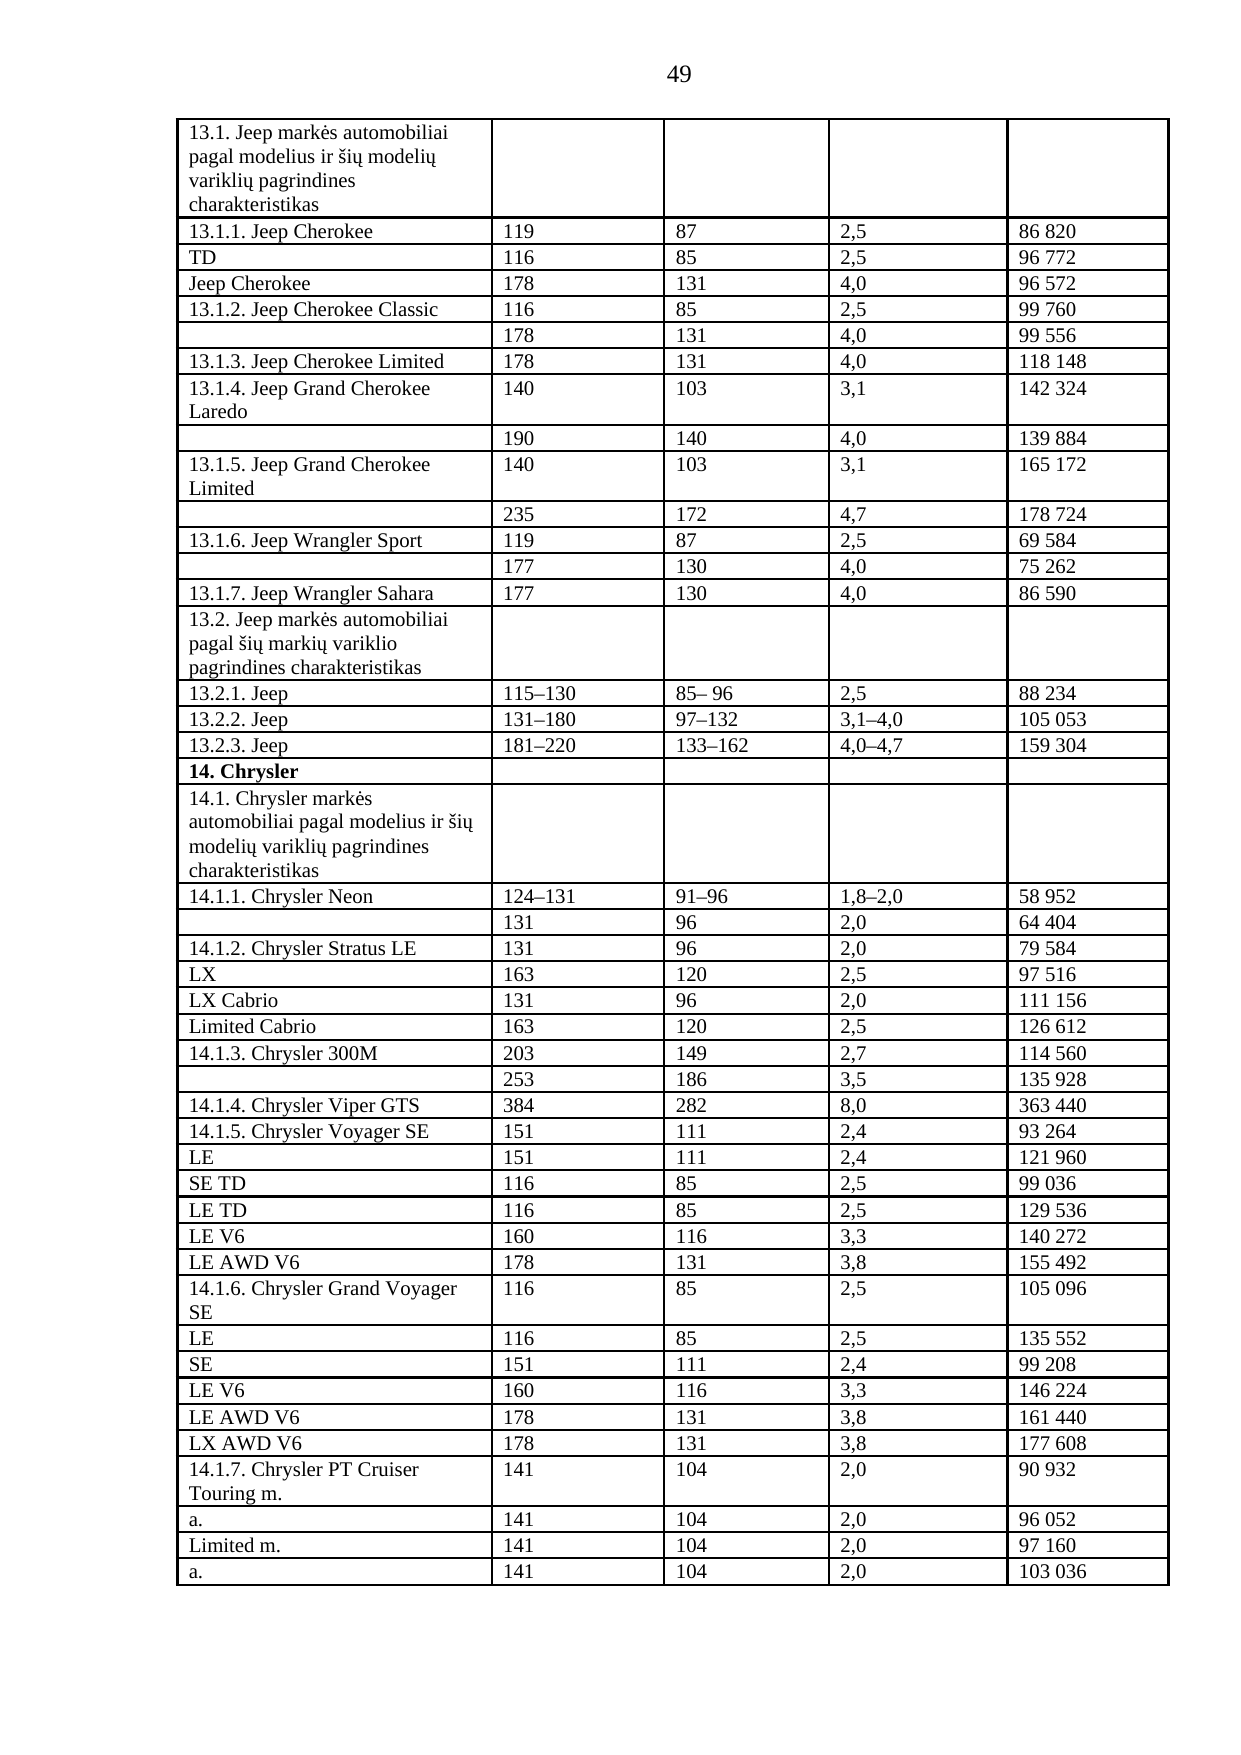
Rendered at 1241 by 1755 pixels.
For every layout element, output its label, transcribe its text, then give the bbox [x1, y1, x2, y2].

table_cell 178 [493, 1405, 663, 1429]
table_cell 13.2.3. Jeep [179, 733, 491, 757]
table_cell 88 234 [1009, 681, 1167, 705]
table_cell 103 [665, 375, 828, 423]
table_cell 140 [665, 426, 828, 450]
table_cell 177 [493, 554, 663, 578]
table_cell 93 264 [1009, 1119, 1167, 1143]
table_cell 3,8 [830, 1250, 1006, 1274]
table_cell 2,4 [830, 1352, 1006, 1376]
table_cell 178 [493, 323, 663, 347]
table_cell 14.1.5. Chrysler Voyager SE [179, 1119, 491, 1143]
table_cell 141 [493, 1507, 663, 1531]
table_cell 141 [493, 1457, 663, 1505]
table_cell 131 [665, 349, 828, 373]
table_cell SE TD [179, 1171, 491, 1195]
table_cell Limited m. [179, 1533, 491, 1557]
table_cell 116 [493, 245, 663, 269]
table_cell 178 [493, 349, 663, 373]
table_cell 96 [665, 988, 828, 1012]
table_cell 115–130 [493, 681, 663, 705]
table_cell 160 [493, 1379, 663, 1402]
table_cell [1009, 607, 1167, 679]
table_cell 14.1.2. Chrysler Stratus LE [179, 936, 491, 960]
table_cell 130 [665, 554, 828, 578]
table_cell 3,1 [830, 452, 1006, 500]
table_cell 116 [665, 1379, 828, 1402]
table_cell 85 [665, 245, 828, 269]
table_cell 2,5 [830, 245, 1006, 269]
table_cell [665, 607, 828, 679]
table_cell [179, 1067, 491, 1091]
table_cell 14. Chrysler [179, 759, 491, 783]
table_cell 13.2. Jeep markės automobiliai pagal šių markių variklio pagrindines charakteristikas [179, 607, 491, 679]
table_cell 3,3 [830, 1379, 1006, 1402]
table_cell 129 536 [1009, 1198, 1167, 1222]
table_cell LE TD [179, 1198, 491, 1222]
table_cell 178 [493, 1250, 663, 1274]
table_cell 14.1.3. Chrysler 300M [179, 1041, 491, 1065]
table_cell 159 304 [1009, 733, 1167, 757]
table_cell 1,8–2,0 [830, 884, 1006, 908]
table_cell [493, 120, 663, 216]
table_cell 105 096 [1009, 1276, 1167, 1324]
table_cell 2,0 [830, 1457, 1006, 1505]
table_cell 2,5 [830, 1276, 1006, 1324]
table_cell 58 952 [1009, 884, 1167, 908]
table_cell LE V6 [179, 1379, 491, 1402]
table_cell 2,5 [830, 962, 1006, 986]
table_cell 124–131 [493, 884, 663, 908]
table_cell 363 440 [1009, 1093, 1167, 1117]
table_cell 2,5 [830, 528, 1006, 552]
table_cell 282 [665, 1093, 828, 1117]
table_cell 2,5 [830, 1326, 1006, 1350]
table_cell 172 [665, 502, 828, 526]
table_cell 163 [493, 1015, 663, 1038]
table_cell 139 884 [1009, 426, 1167, 450]
table_cell LX [179, 962, 491, 986]
table_cell 253 [493, 1067, 663, 1091]
table_cell 13.1.7. Jeep Wrangler Sahara [179, 580, 491, 604]
table_cell [179, 502, 491, 526]
table_cell 131 [665, 323, 828, 347]
table_cell 131 [665, 1431, 828, 1455]
table_cell 2,0 [830, 936, 1006, 960]
table_cell 14.1.1. Chrysler Neon [179, 884, 491, 908]
table_cell 4,0 [830, 554, 1006, 578]
table_cell 2,0 [830, 910, 1006, 934]
table_cell 4,0 [830, 349, 1006, 373]
table_cell 13.2.1. Jeep [179, 681, 491, 705]
table_cell 96 [665, 936, 828, 960]
table_cell [493, 759, 663, 783]
table_cell 2,5 [830, 297, 1006, 321]
table_cell 87 [665, 219, 828, 243]
table_cell 142 324 [1009, 375, 1167, 423]
table_cell 13.1.5. Jeep Grand Cherokee Limited [179, 452, 491, 500]
table_cell 203 [493, 1041, 663, 1065]
table_cell 181–220 [493, 733, 663, 757]
table_cell 2,0 [830, 1507, 1006, 1531]
table_cell 178 [493, 1431, 663, 1455]
table_cell 186 [665, 1067, 828, 1091]
table_cell 13.1.3. Jeep Cherokee Limited [179, 349, 491, 373]
table_cell 111 [665, 1145, 828, 1169]
table_cell 2,0 [830, 988, 1006, 1012]
table_cell 85 [665, 297, 828, 321]
table_cell [830, 607, 1006, 679]
table_cell 97 516 [1009, 962, 1167, 986]
table_cell 99 036 [1009, 1171, 1167, 1195]
table_cell 114 560 [1009, 1041, 1167, 1065]
table_cell 96 [665, 910, 828, 934]
table_cell 2,0 [830, 1559, 1006, 1583]
table_cell 141 [493, 1533, 663, 1557]
table_cell 384 [493, 1093, 663, 1117]
table_cell 119 [493, 219, 663, 243]
table_cell [493, 607, 663, 679]
table_cell 97–132 [665, 707, 828, 731]
table_cell 103 [665, 452, 828, 500]
table_cell 235 [493, 502, 663, 526]
table_cell TD [179, 245, 491, 269]
table_cell 13.1.1. Jeep Cherokee [179, 219, 491, 243]
table_cell 86 590 [1009, 580, 1167, 604]
table_cell LX Cabrio [179, 988, 491, 1012]
table_cell 99 556 [1009, 323, 1167, 347]
table_cell 161 440 [1009, 1405, 1167, 1429]
table_cell 99 208 [1009, 1352, 1167, 1376]
table_cell 4,0 [830, 271, 1006, 295]
table_cell 151 [493, 1145, 663, 1169]
table_cell [179, 426, 491, 450]
table_cell 131 [665, 271, 828, 295]
table_cell [493, 785, 663, 882]
table_cell 131 [493, 910, 663, 934]
table_cell 75 262 [1009, 554, 1167, 578]
table_cell 64 404 [1009, 910, 1167, 934]
table_cell 14.1.4. Chrysler Viper GTS [179, 1093, 491, 1117]
table_cell 2,5 [830, 1198, 1006, 1222]
table_cell 14.1.6. Chrysler Grand Voyager SE [179, 1276, 491, 1324]
table_cell 155 492 [1009, 1250, 1167, 1274]
table_cell 13.1.2. Jeep Cherokee Classic [179, 297, 491, 321]
table_cell 2,5 [830, 219, 1006, 243]
table_cell 131 [665, 1250, 828, 1274]
table_cell [830, 759, 1006, 783]
table_cell 131 [493, 988, 663, 1012]
table_cell 85 [665, 1276, 828, 1324]
table_cell 111 [665, 1352, 828, 1376]
table_cell 3,8 [830, 1405, 1006, 1429]
table_cell 87 [665, 528, 828, 552]
table_cell 151 [493, 1352, 663, 1376]
table_cell 165 172 [1009, 452, 1167, 500]
table_cell LE [179, 1326, 491, 1350]
table_cell 13.1.6. Jeep Wrangler Sport [179, 528, 491, 552]
table_cell 86 820 [1009, 219, 1167, 243]
table_cell 3,1 [830, 375, 1006, 423]
table_cell 149 [665, 1041, 828, 1065]
table_cell 116 [493, 297, 663, 321]
table_cell 4,7 [830, 502, 1006, 526]
table_cell 2,4 [830, 1119, 1006, 1143]
table_cell 91–96 [665, 884, 828, 908]
table_cell 120 [665, 1015, 828, 1038]
table_cell Jeep Cherokee [179, 271, 491, 295]
table_cell 116 [493, 1276, 663, 1324]
table_cell 85– 96 [665, 681, 828, 705]
table_cell 85 [665, 1198, 828, 1222]
table_cell 85 [665, 1171, 828, 1195]
table_cell 116 [493, 1198, 663, 1222]
table_cell [1009, 759, 1167, 783]
table_cell 104 [665, 1533, 828, 1557]
table_cell 96 772 [1009, 245, 1167, 269]
table_cell 3,5 [830, 1067, 1006, 1091]
table_cell [179, 554, 491, 578]
table_cell 177 608 [1009, 1431, 1167, 1455]
table_cell 178 [493, 271, 663, 295]
table_cell 133–162 [665, 733, 828, 757]
table_cell 90 932 [1009, 1457, 1167, 1505]
table_cell 4,0 [830, 580, 1006, 604]
table_cell 140 [493, 452, 663, 500]
table_cell 3,3 [830, 1224, 1006, 1248]
table_cell a. [179, 1507, 491, 1531]
table_cell 135 928 [1009, 1067, 1167, 1091]
table_cell 8,0 [830, 1093, 1006, 1117]
table_cell 118 148 [1009, 349, 1167, 373]
table_cell [665, 759, 828, 783]
table_cell 14.1. Chrysler markės automobiliai pagal modelius ir šių modelių variklių pagrindines charakteristikas [179, 785, 491, 882]
table_cell 116 [493, 1171, 663, 1195]
table_cell 111 156 [1009, 988, 1167, 1012]
table_cell 120 [665, 962, 828, 986]
table_cell LE [179, 1145, 491, 1169]
table_cell 69 584 [1009, 528, 1167, 552]
table_cell 105 053 [1009, 707, 1167, 731]
table_cell 160 [493, 1224, 663, 1248]
table_cell 177 [493, 580, 663, 604]
table_cell 13.1.4. Jeep Grand Cherokee Laredo [179, 375, 491, 423]
table_cell 103 036 [1009, 1559, 1167, 1583]
table_cell 131–180 [493, 707, 663, 731]
table_cell 131 [665, 1405, 828, 1429]
table_cell 2,5 [830, 681, 1006, 705]
table_cell 116 [493, 1326, 663, 1350]
table_cell [665, 120, 828, 216]
table_cell Limited Cabrio [179, 1015, 491, 1038]
table_cell LX AWD V6 [179, 1431, 491, 1455]
table_cell 2,0 [830, 1533, 1006, 1557]
table_cell [1009, 120, 1167, 216]
table_cell 2,5 [830, 1171, 1006, 1195]
table_cell 3,1–4,0 [830, 707, 1006, 731]
table_cell 14.1.7. Chrysler PT Cruiser Touring m. [179, 1457, 491, 1505]
table_cell [665, 785, 828, 882]
table_cell 4,0 [830, 426, 1006, 450]
table_cell LE V6 [179, 1224, 491, 1248]
table_cell 104 [665, 1507, 828, 1531]
table_cell 96 572 [1009, 271, 1167, 295]
table_cell [1009, 785, 1167, 882]
table_cell 131 [493, 936, 663, 960]
table_cell 96 052 [1009, 1507, 1167, 1531]
table_cell 104 [665, 1559, 828, 1583]
table_cell 151 [493, 1119, 663, 1143]
table_cell 190 [493, 426, 663, 450]
table_cell 140 [493, 375, 663, 423]
table_cell 111 [665, 1119, 828, 1143]
table_cell LE AWD V6 [179, 1250, 491, 1274]
table_cell 2,7 [830, 1041, 1006, 1065]
table_cell [179, 910, 491, 934]
table_cell LE AWD V6 [179, 1405, 491, 1429]
table_cell 140 272 [1009, 1224, 1167, 1248]
table_cell 178 724 [1009, 502, 1167, 526]
table_cell 135 552 [1009, 1326, 1167, 1350]
table_cell 2,5 [830, 1015, 1006, 1038]
table_cell 85 [665, 1326, 828, 1350]
table_cell 79 584 [1009, 936, 1167, 960]
table_cell 99 760 [1009, 297, 1167, 321]
table_cell 116 [665, 1224, 828, 1248]
table_cell 141 [493, 1559, 663, 1583]
table_cell 104 [665, 1457, 828, 1505]
table_cell a. [179, 1559, 491, 1583]
table_cell 2,4 [830, 1145, 1006, 1169]
table_cell SE [179, 1352, 491, 1376]
table_cell 126 612 [1009, 1015, 1167, 1038]
table_cell 146 224 [1009, 1379, 1167, 1402]
table_cell [179, 323, 491, 347]
table_cell 163 [493, 962, 663, 986]
table_cell 4,0–4,7 [830, 733, 1006, 757]
table_cell 4,0 [830, 323, 1006, 347]
table_cell 130 [665, 580, 828, 604]
table_cell 13.2.2. Jeep [179, 707, 491, 731]
table_cell [830, 120, 1006, 216]
table_cell 121 960 [1009, 1145, 1167, 1169]
table_cell 3,8 [830, 1431, 1006, 1455]
table_cell 119 [493, 528, 663, 552]
table_cell [830, 785, 1006, 882]
table_cell 97 160 [1009, 1533, 1167, 1557]
table_cell 13.1. Jeep markės automobiliai pagal modelius ir šių modelių variklių pagrindines charakteristikas [179, 120, 491, 216]
